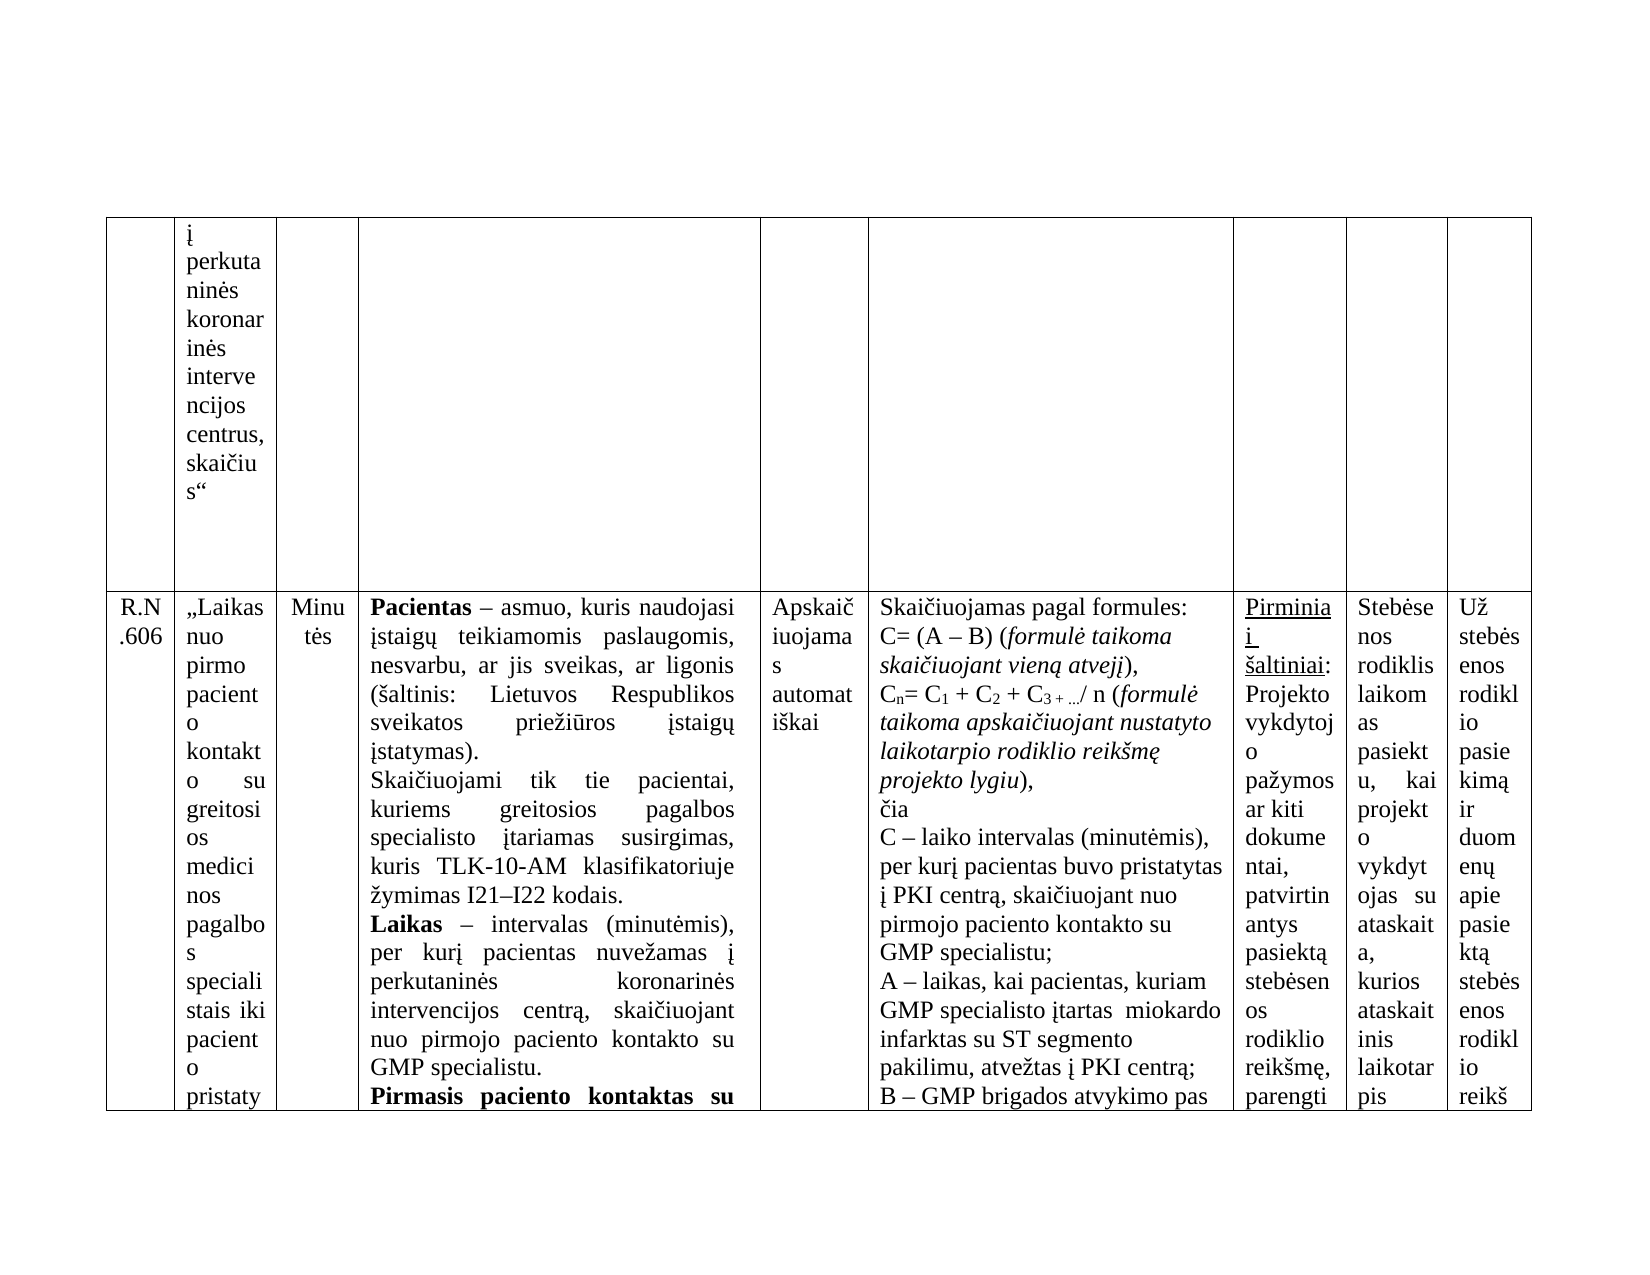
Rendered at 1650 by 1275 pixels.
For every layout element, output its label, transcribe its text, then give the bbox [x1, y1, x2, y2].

table_cell [869, 218, 1233, 591]
table_cell Skaičiuojamas pagal formules: C= (A – B) (formulė taikoma skaičiuojant vieną atvejį), Cn= C1 + C2 + C3 + .../ n (formulė taikoma apskaičiuojant nustatyto laikotarpio rodiklio reikšmę projekto lygiu), čia C – laiko intervalas (minutėmis), per kurį pacientas buvo pristatytas į PKI centrą, skaičiuojant nuo pirmojo paciento kontakto su GMP specialistu; A – laikas, kai pacientas, kuriam GMP specialisto įtartas miokardo infarktas su ST segmento pakilimu, atvežtas į PKI centrą; B – GMP brigados atvykimo pas [869, 592, 1233, 1110]
table_cell į perkutaninės koronarinės intervencijos centrus, skaičius“ [175, 218, 276, 591]
table_cell [277, 218, 358, 591]
table_cell Apskaičiuojamas automatiškai [761, 592, 868, 1110]
table_cell [107, 218, 174, 591]
table_cell [1234, 218, 1346, 591]
table_cell Už stebėsenos rodiklio pasiekimą ir duomenų apie pasiektą stebėsenos rodiklio reikš [1448, 592, 1531, 1110]
table_cell „Laikas nuo pirmo paciento kontakto su greitosios medicinos pagalbos specialistais iki paciento pristaty [175, 592, 276, 1110]
table_cell [1448, 218, 1531, 591]
table_cell Pirminiai šaltiniai: Projekto vykdytojo pažymos ar kiti dokumentai, patvirtinantys pasiektą stebėsenos rodiklio reikšmę, parengti [1234, 592, 1346, 1110]
table_cell [359, 218, 760, 591]
table_cell [1347, 218, 1447, 591]
table_cell Stebėsenos rodiklis laikomas pasiektu, kai projekto vykdytojas su ataskaita, kurios ataskaitinis laikotarpis [1347, 592, 1447, 1110]
table_cell Pacientas – asmuo, kuris naudojasi įstaigų teikiamomis paslaugomis, nesvarbu, ar jis sveikas, ar ligonis (šaltinis: Lietuvos Respublikos sveikatos priežiūros įstaigų įstatymas). Skaičiuojami tik tie pacientai, kuriems greitosios pagalbos specialisto įtariamas susirgimas, kuris TLK-10-AM klasifikatoriuje žymimas I21–I22 kodais. Laikas – intervalas (minutėmis), per kurį pacientas nuvežamas į perkutaninės koronarinės intervencijos centrą, skaičiuojant nuo pirmojo paciento kontakto su GMP specialistu. Pirmasis paciento kontaktas su [359, 592, 760, 1110]
table_cell [761, 218, 868, 591]
table_cell Minutės [277, 592, 358, 1110]
table_cell R.N.606 [107, 592, 174, 1110]
